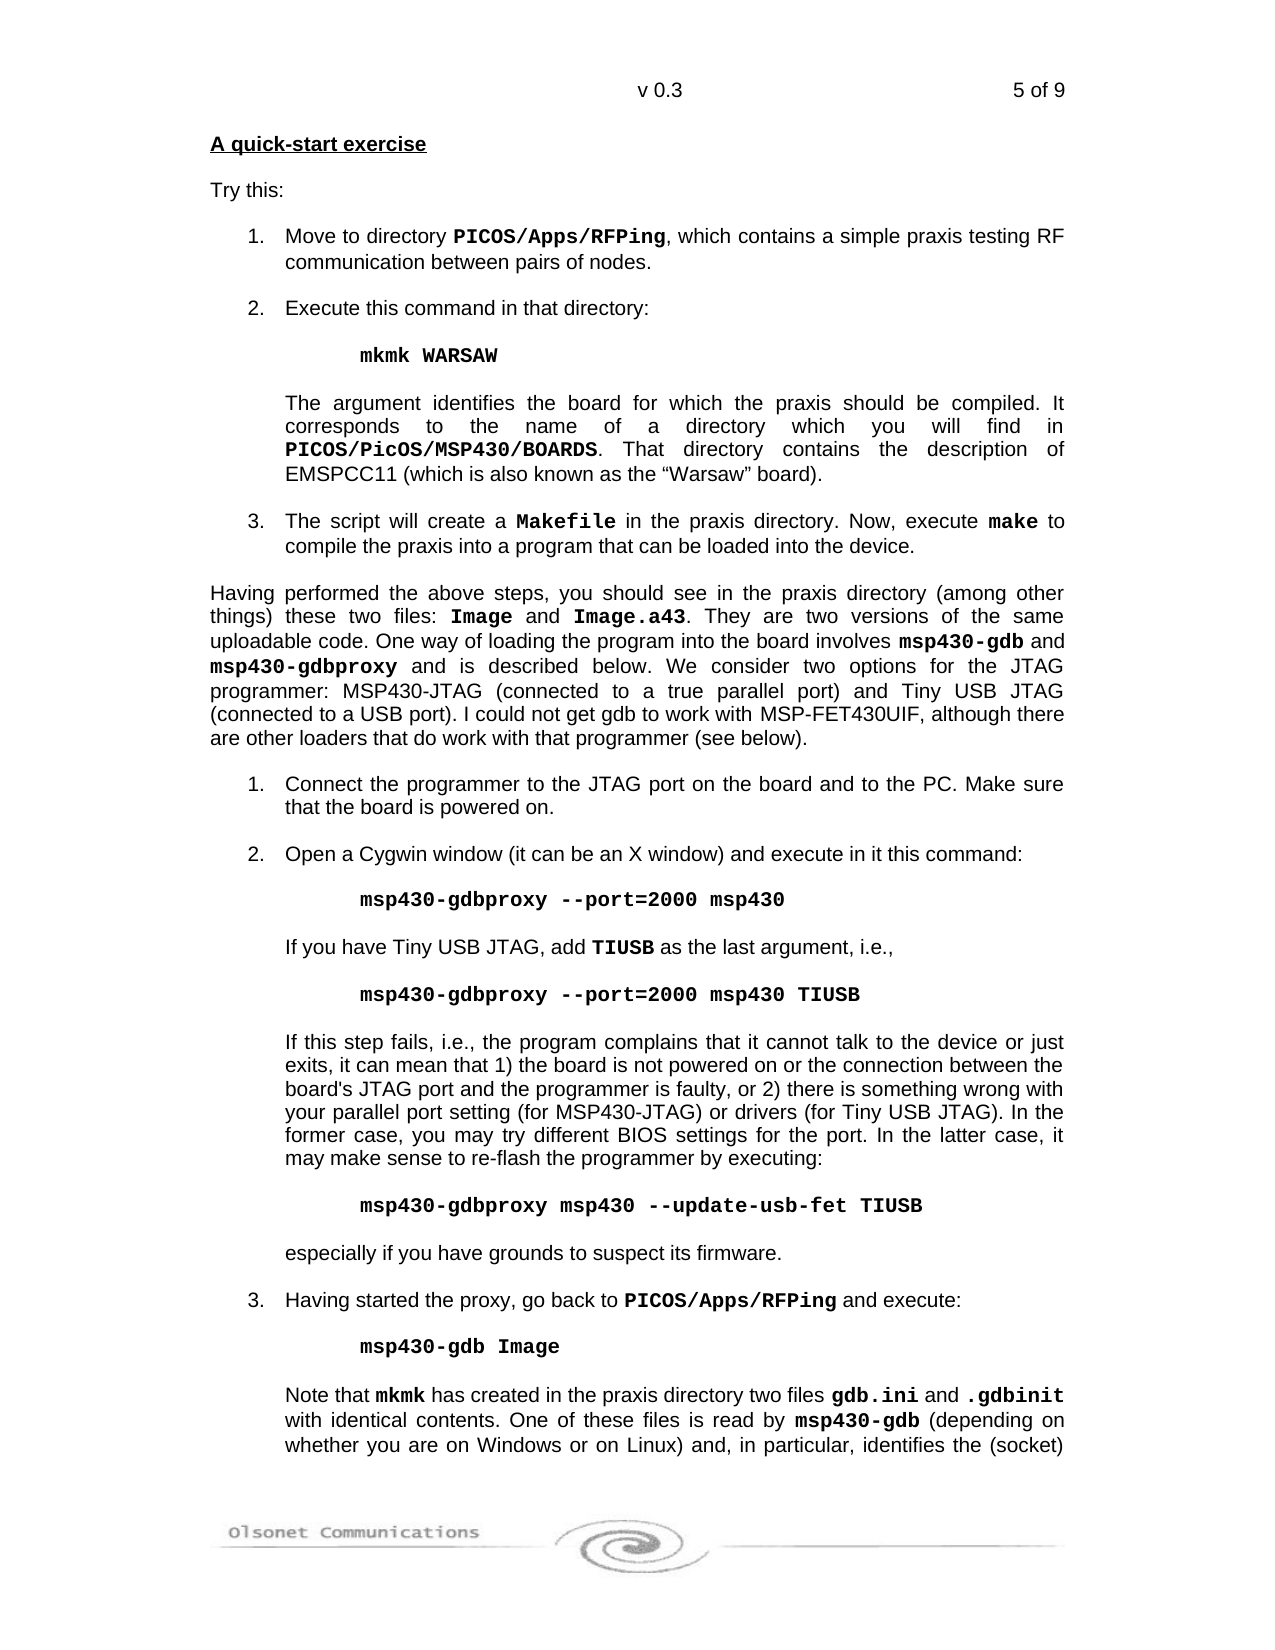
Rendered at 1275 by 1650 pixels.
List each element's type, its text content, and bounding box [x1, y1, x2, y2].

list If you have Tiny USB JTAG, add TIUSB as the last argument, i.e., [247, 936, 1065, 961]
list msp430-gdbproxy --port=2000 msp430 TIUSB [322, 984, 1065, 1007]
text Having performed the above steps, you should see in the praxis directory (among other things) these two files: Image and Image.a43. They are two versions of the same uploadable code. One way of loading the program into the board involves msp430-gdb and msp430-gdbproxy and is described below. We consider two options for the JTAG programmer: MSP430-JTAG (connected to a true parallel port) and Tiny USB JTAG (connected to a USB port). I could not get gdb to work with MSP-FET430UIF, although there are other loaders that do work with that programmer (see below). [210, 581, 1065, 749]
list msp430-gdbproxy --port=2000 msp430 [322, 889, 1065, 912]
text Try this: [210, 179, 1065, 202]
list especially if you have grounds to suspect its firmware. [247, 1242, 1065, 1265]
list Having started the proxy, go back to PICOS/Apps/RFPing and execute: [247, 1288, 1065, 1313]
list Connect the programmer to the JTAG port on the board and to the PC. Make sure that the board is powered on. [247, 772, 1065, 819]
picture [210, 1504, 1065, 1596]
list msp430-gdb Image [322, 1336, 1065, 1360]
list If this step fails, i.e., the program complains that it cannot talk to the device or just exits, it can mean that 1) the board is not powered on or the connection between the board's JTAG port and the programmer is faulty, or 2) there is something wrong with your parallel port setting (for MSP430-JTAG) or drivers (for Tiny USB JTAG). In the former case, you may try different BIOS settings for the port. In the latter case, it may make sense to re-flash the programmer by executing: [247, 1031, 1065, 1170]
list The script will create a Makefile in the praxis directory. Now, execute make to compile the praxis into a program that can be loaded into the device. [247, 509, 1065, 558]
list The argument identifies the board for which the praxis should be compiled. It corresponds to the name of a directory which you will find in PICOS/PicOS/MSP430/BOARDS. That directory contains the description of EMSPCC11 (which is also known as the “Warsaw” board). [247, 391, 1065, 486]
list Move to directory PICOS/Apps/RFPing, which contains a simple praxis testing RF communication between pairs of nodes. [247, 225, 1065, 273]
text msp430-gdbproxy msp430 --update-usb-fet TIUSB [210, 1193, 1065, 1218]
list Note that mkmk has created in the praxis directory two files gdb.ini and .gdbinit with identical contents. One of these files is read by msp430-gdb (depending on whether you are on Windows or on Linux) and, in particular, identifies the (socket) [247, 1383, 1065, 1457]
list mkmk WARSAW [247, 343, 1065, 368]
text A quick-start exercise [210, 132, 1065, 155]
list Open a Cygwin window (it can be an X window) and execute in it this command: [247, 842, 1065, 865]
list Execute this command in that directory: [247, 297, 1065, 320]
